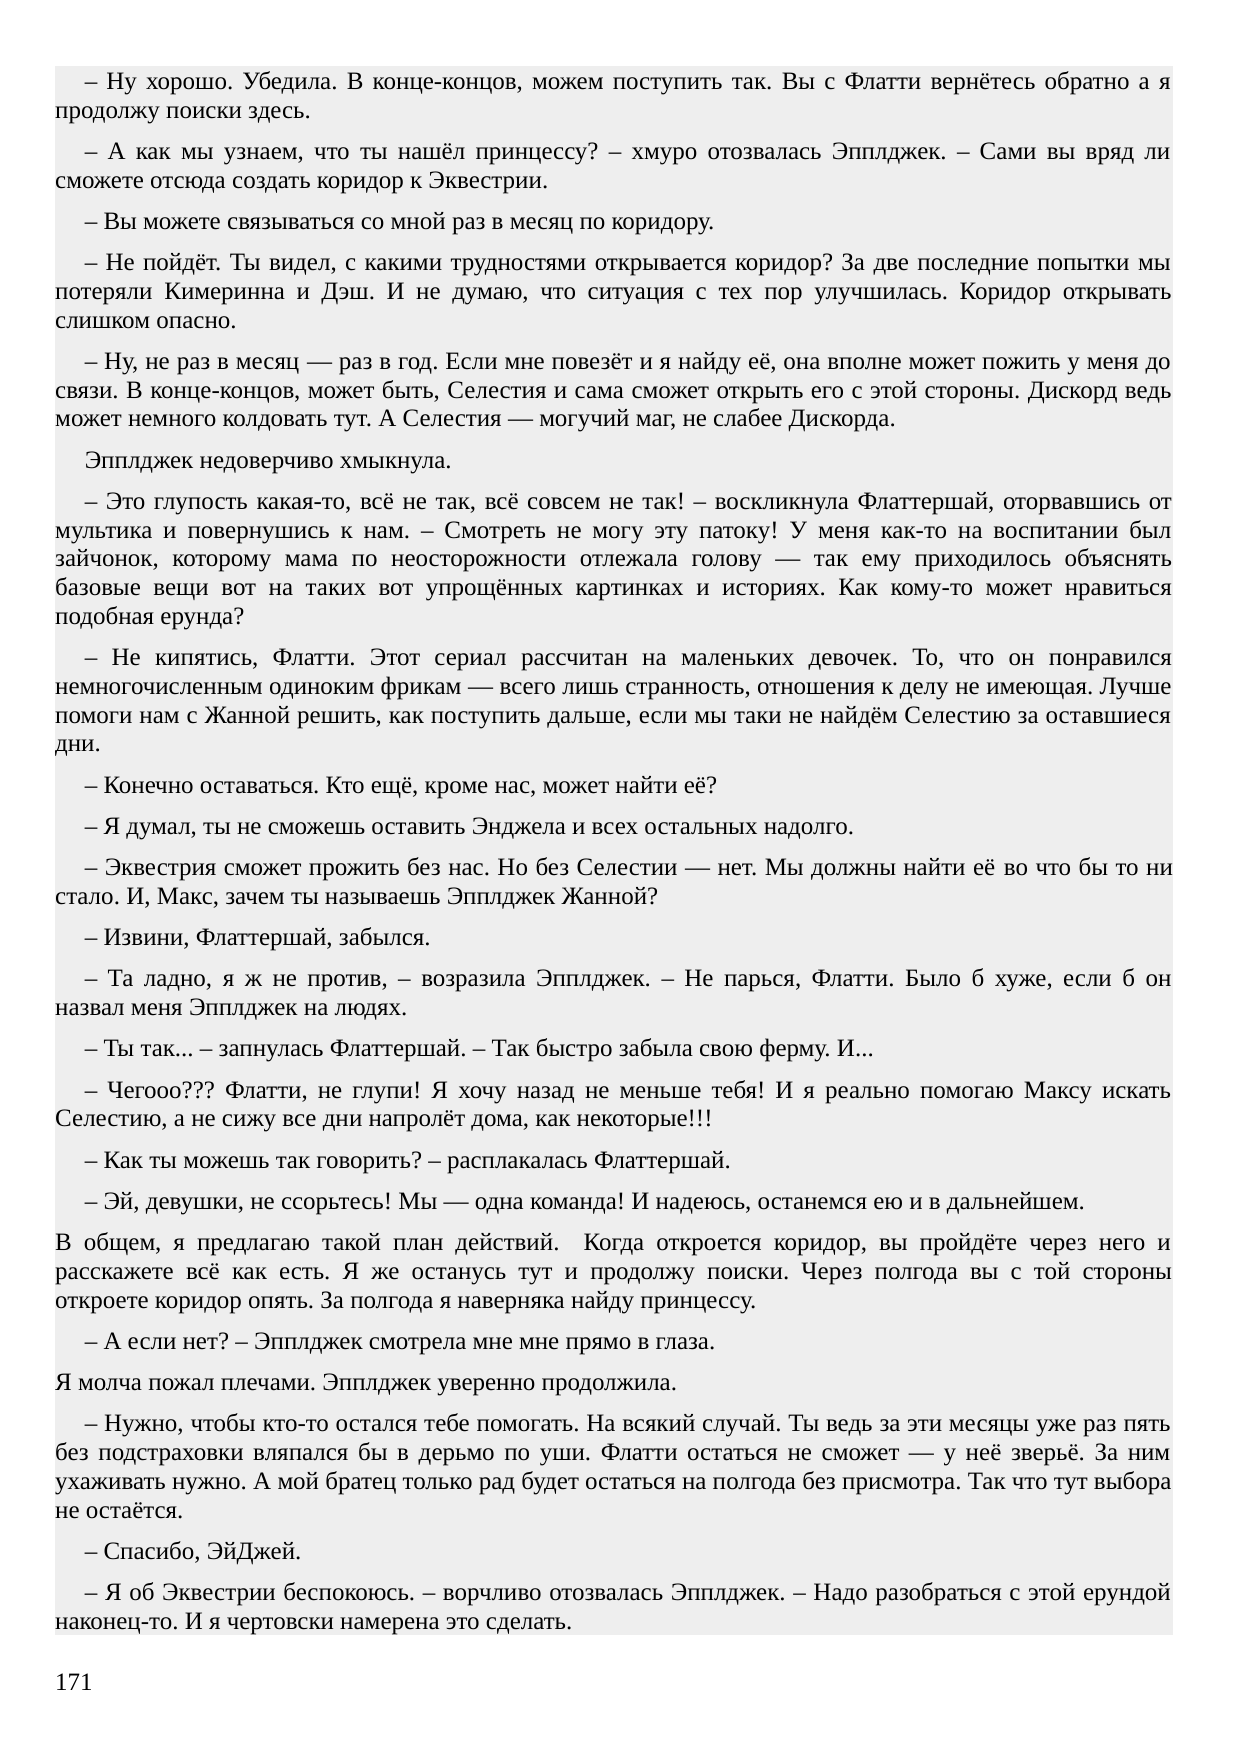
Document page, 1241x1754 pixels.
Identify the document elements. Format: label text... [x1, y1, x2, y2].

text – Извини, Флаттершай, забылся. [55, 922, 1173, 951]
text – Спасибо, ЭйДжей. [55, 1536, 1173, 1565]
text – Не пойдёт. Ты видел, с какими трудностями открывается коридор? За две последние попытки мы потеряли Кимеринна и Дэш. И не думаю, что ситуация с тех пор улучшилась. Коридор открывать слишком опасно. [55, 247, 1173, 333]
text – Вы можете связываться со мной раз в месяц по коридору. [55, 206, 1173, 235]
list Я молча пожал плечами. Эпплджек уверенно продолжила. [55, 1367, 1173, 1396]
text – Чегооо??? Флатти, не глупи! Я хочу назад не меньше тебя! И я реально помогаю Максу искать Селестию, а не сижу все дни напролёт дома, как некоторые!!! [55, 1075, 1173, 1132]
text – Ты так... – запнулась Флаттершай. – Так быстро забыла свою ферму. И... [55, 1033, 1173, 1062]
text – Я об Эквестрии беспокоюсь. – ворчливо отозвалась Эпплджек. – Надо разобраться с этой ерундой наконец-то. И я чертовски намерена это сделать. [55, 1577, 1173, 1635]
text Эпплджек недоверчиво хмыкнула. [55, 445, 1173, 473]
text – Ну хорошо. Убедила. В конце-концов, можем поступить так. Вы с Флатти вернётесь обратно а я продолжу поиски здесь. [55, 66, 1173, 123]
text – Как ты можешь так говорить? – расплакалась Флаттершай. [55, 1145, 1173, 1173]
text – Эй, девушки, не ссорьтесь! Мы — одна команда! И надеюсь, останемся ею и в дальнейшем. [55, 1186, 1173, 1215]
text – Конечно оставаться. Кто ещё, кроме нас, может найти её? [55, 770, 1173, 798]
text – Та ладно, я ж не против, – возразила Эпплджек. – Не парься, Флатти. Было б хуже, если б он назвал меня Эпплджек на людях. [55, 963, 1173, 1021]
text – Ну, не раз в месяц — раз в год. Если мне повезёт и я найду её, она вполне может пожить у меня до связи. В конце-концов, может быть, Селестия и сама сможет открыть его с этой стороны. Дискорд ведь может немного колдовать тут. А Селестия — могучий маг, не слабее Дискорда. [55, 346, 1173, 432]
text – Не кипятись, Флатти. Этот сериал рассчитан на маленьких девочек. То, что он понравился немногочисленным одиноким фрикам — всего лишь странность, отношения к делу не имеющая. Лучше помоги нам с Жанной решить, как поступить дальше, если мы таки не найдём Селестию за оставшиеся дни. [55, 642, 1173, 757]
text – Нужно, чтобы кто-то остался тебе помогать. На всякий случай. Ты ведь за эти месяцы уже раз пять без подстраховки вляпался бы в дерьмо по уши. Флатти остаться не сможет — у неё зверьё. За ним ухаживать нужно. А мой братец только рад будет остаться на полгода без присмотра. Так что тут выбора не остаётся. [55, 1408, 1173, 1523]
text – Это глупость какая-то, всё не так, всё совсем не так! – воскликнула Флаттершай, оторвавшись от мультика и повернушись к нам. – Смотреть не могу эту патоку! У меня как-то на воспитании был зайчонок, которому мама по неосторожности отлежала голову — так ему приходилось объяснять базовые вещи вот на таких вот упрощённых картинках и историях. Как кому-то может нравиться подобная ерунда? [55, 486, 1173, 630]
text – А как мы узнаем, что ты нашёл принцессу? – хмуро отозвалась Эпплджек. – Сами вы вряд ли сможете отсюда создать коридор к Эквестрии. [55, 136, 1173, 193]
text – Эквестрия сможет прожить без нас. Но без Селестии — нет. Мы должны найти её во что бы то ни стало. И, Макс, зачем ты называешь Эпплджек Жанной? [55, 852, 1173, 910]
text – А если нет? – Эпплджек смотрела мне мне прямо в глаза. [55, 1326, 1173, 1355]
list В общем, я предлагаю такой план действий. Когда откроется коридор, вы пройдёте через него и расскажете всё как есть. Я же останусь тут и продолжу поиски. Через полгода вы с той стороны откроете коридор опять. За полгода я наверняка найду принцессу. [55, 1227, 1173, 1313]
text – Я думал, ты не сможешь оставить Энджела и всех остальных надолго. [55, 811, 1173, 840]
